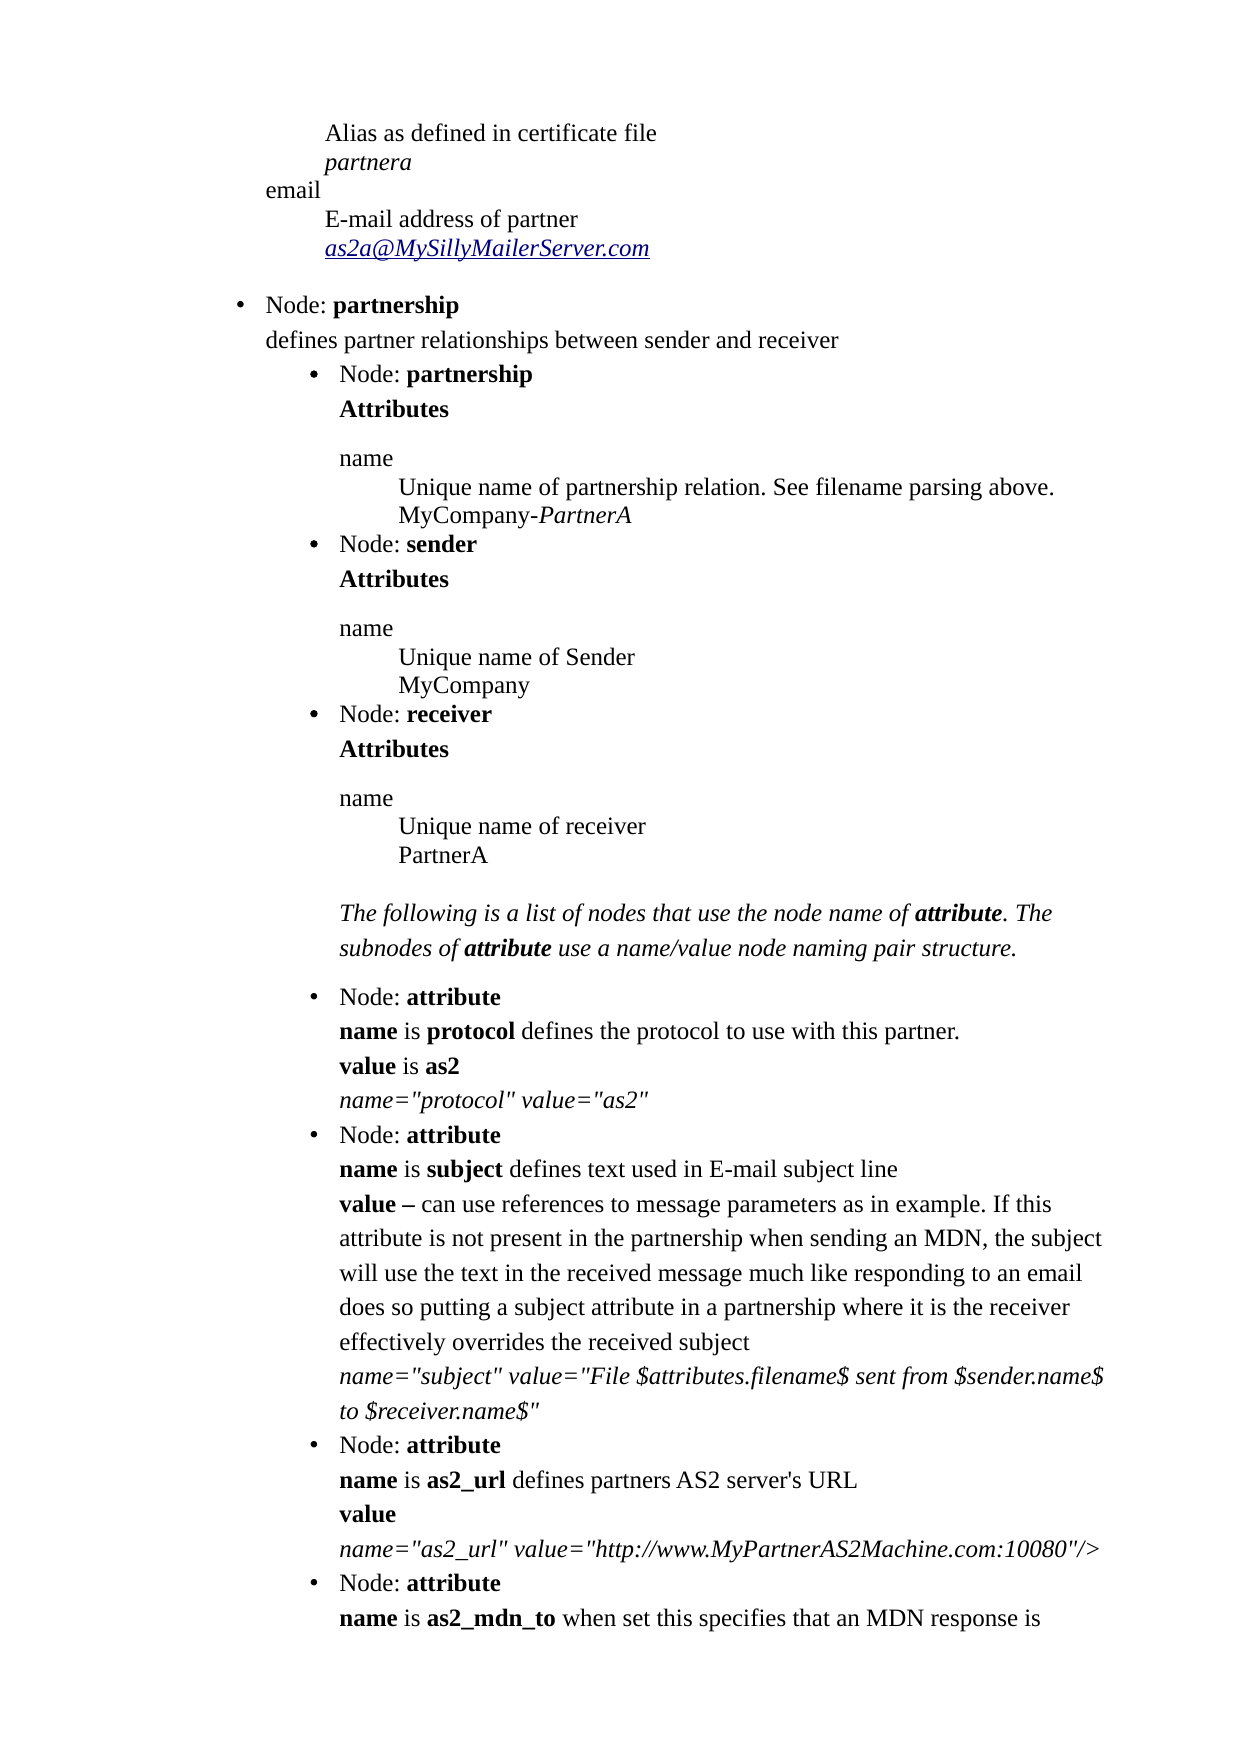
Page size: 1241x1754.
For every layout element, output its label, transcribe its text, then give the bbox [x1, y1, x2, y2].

list Node: partnership Attributes [309, 359, 1122, 423]
subtitle name [309, 783, 1122, 811]
list Unique name of partnership relation. See filename parsing above. MyCompany-PartnerA [369, 472, 1122, 529]
list The following is a list of nodes that use the node name of attribute. The subnodes of attribute use a name/value node naming pair structure. [309, 898, 1122, 962]
list E-mail address of partner as2a@MySillyMailerServer.com [295, 204, 1122, 262]
list Node: receiver Attributes [309, 699, 1122, 762]
list Alias as defined in certificate file partnera [295, 118, 1122, 176]
list Node: attribute name is as2_url defines partners AS2 server's URL value name="as2_url" value="http://www.MyPartnerAS2Machine.com:10080"/> [309, 1430, 1122, 1562]
subtitle name [309, 443, 1122, 472]
list Node: sender Attributes [309, 529, 1122, 593]
subtitle name [309, 613, 1122, 642]
list Node: attribute name is as2_mdn_to when set this specifies that an MDN response is [309, 1568, 1122, 1631]
list Node: partnership defines partner relationships between sender and receiver [236, 291, 1122, 354]
list Node: attribute name is subject defines text used in E-mail subject line value – can use references to message parameters as in example. If this attribute is not present in the partnership when sending an MDN, the subject will use the text in the received message much like responding to an email does so putting a subject attribute in a partnership where it is the receiver effectively overrides the received subject name="subject" value="File $attributes.filename$ sent from $sender.name$ to $receiver.name$" [309, 1120, 1122, 1424]
list Unique name of receiver PartnerA [369, 811, 1122, 869]
list Node: attribute name is protocol defines the protocol to use with this partner. value is as2 name="protocol" value="as2" [309, 982, 1122, 1114]
list Unique name of Sender MyCompany [369, 642, 1122, 699]
subtitle email [236, 176, 1122, 204]
